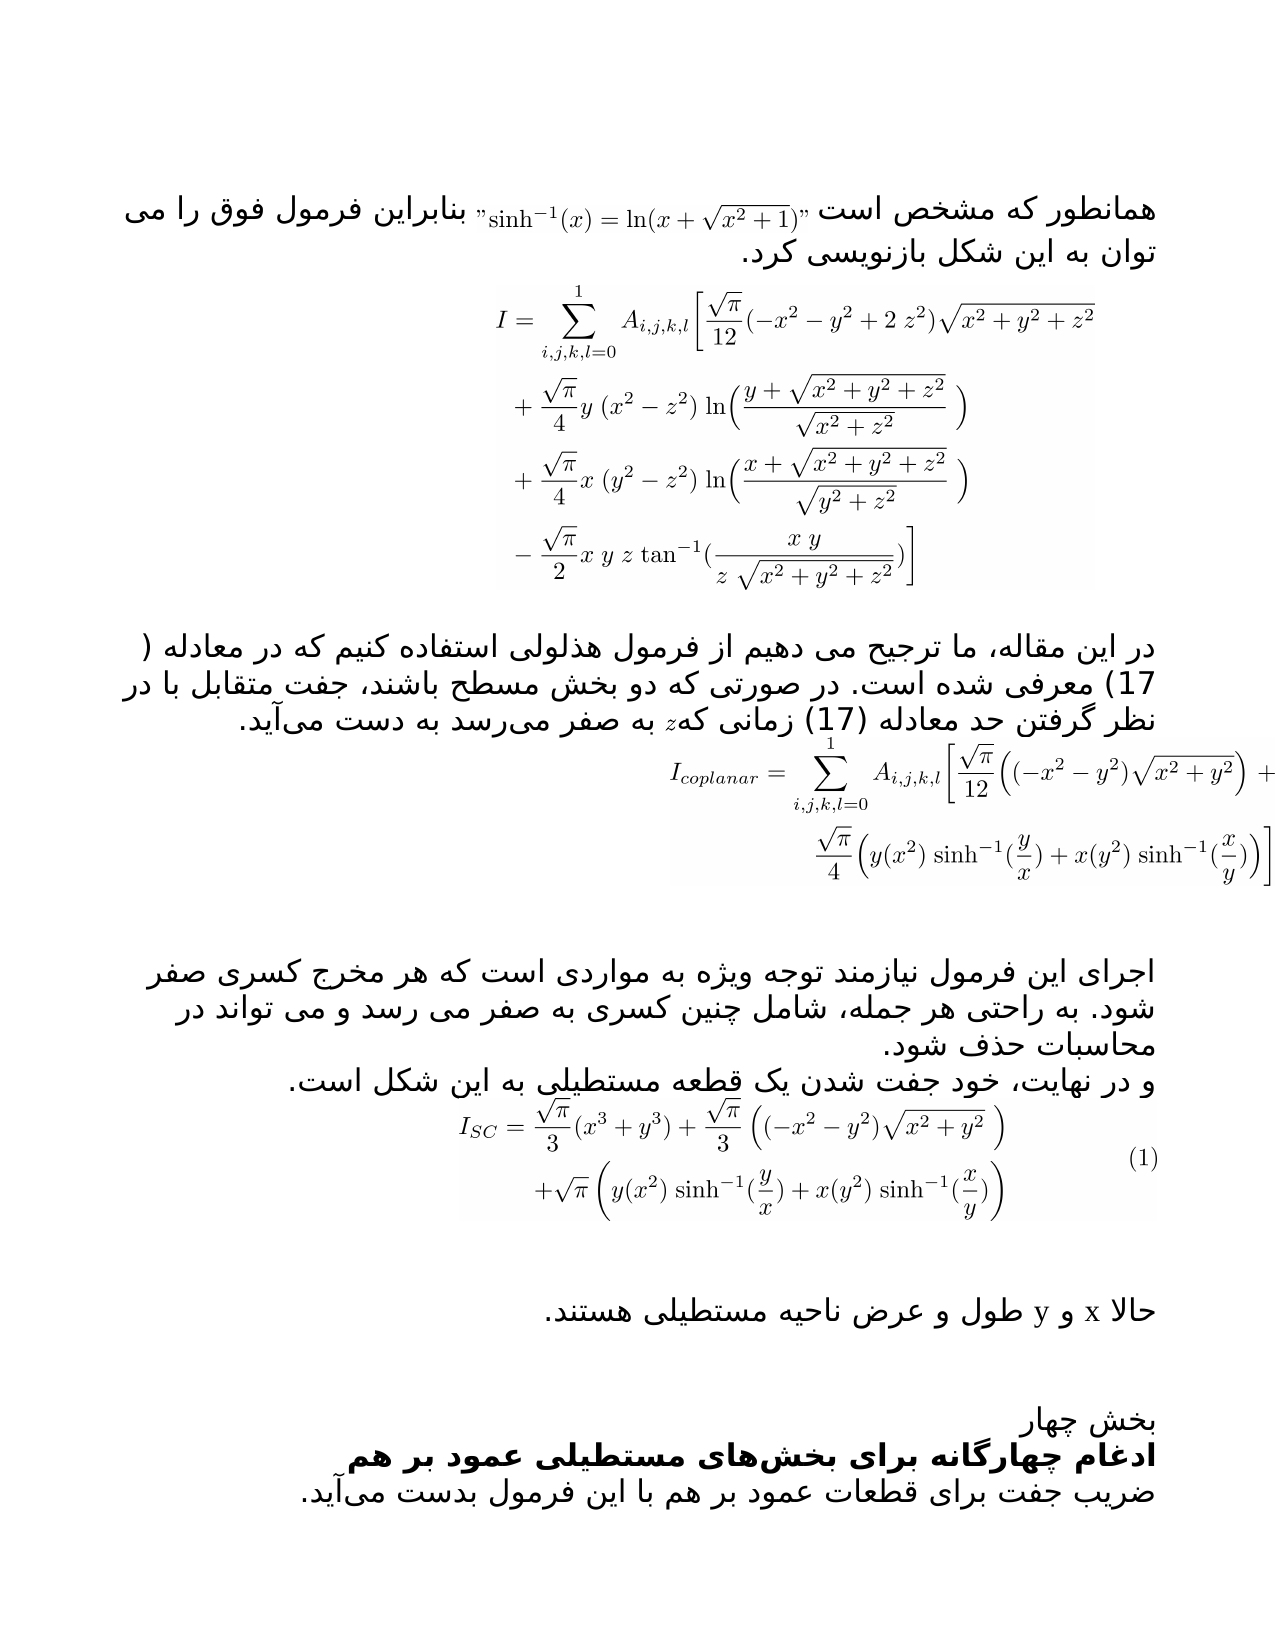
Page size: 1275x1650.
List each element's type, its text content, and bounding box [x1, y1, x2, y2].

text ادغام چهارگانه برای بخش‌های مستطیلی عمود بر هم [118, 1437, 1157, 1473]
text همانطور که مشخص است بنابراین فرمول فوق را می توان به این شکل بازنویسی کرد. [118, 190, 1157, 269]
text اجرای این فرمول نیازمند توجه ویژه به مواردی است که هر مخرج کسری صفر شود. به راحتی هر جمله، شامل چنین کسری به صفر می رسد و می تواند در محاسبات حذف شود. [118, 953, 1157, 1063]
text ضریب جفت برای قطعات عمود بر هم با این فرمول بدست می‌آید. [118, 1473, 1157, 1510]
picture [670, 737, 1275, 886]
text در این مقاله، ما ترجیح می دهیم از فرمول هذلولی استفاده کنیم که در معادله (17) معرفی شده است. در صورتی که دو بخش مسطح باشند، جفت متقابل با در نظر گرفتن حد معادله (17) زمانی که به صفر می‌رسد به دست می‌آید. [118, 629, 1157, 738]
text حالا x و y طول و عرض ناحیه مستطیلی هستند. [118, 1292, 1157, 1329]
text بخش چهار [118, 1401, 1157, 1437]
text و در نهایت، خود جفت شدن یک قطعه مستطیلی به این شکل است. [118, 1063, 1157, 1099]
picture [477, 205, 808, 233]
picture [459, 1098, 1157, 1221]
picture [496, 285, 1095, 590]
